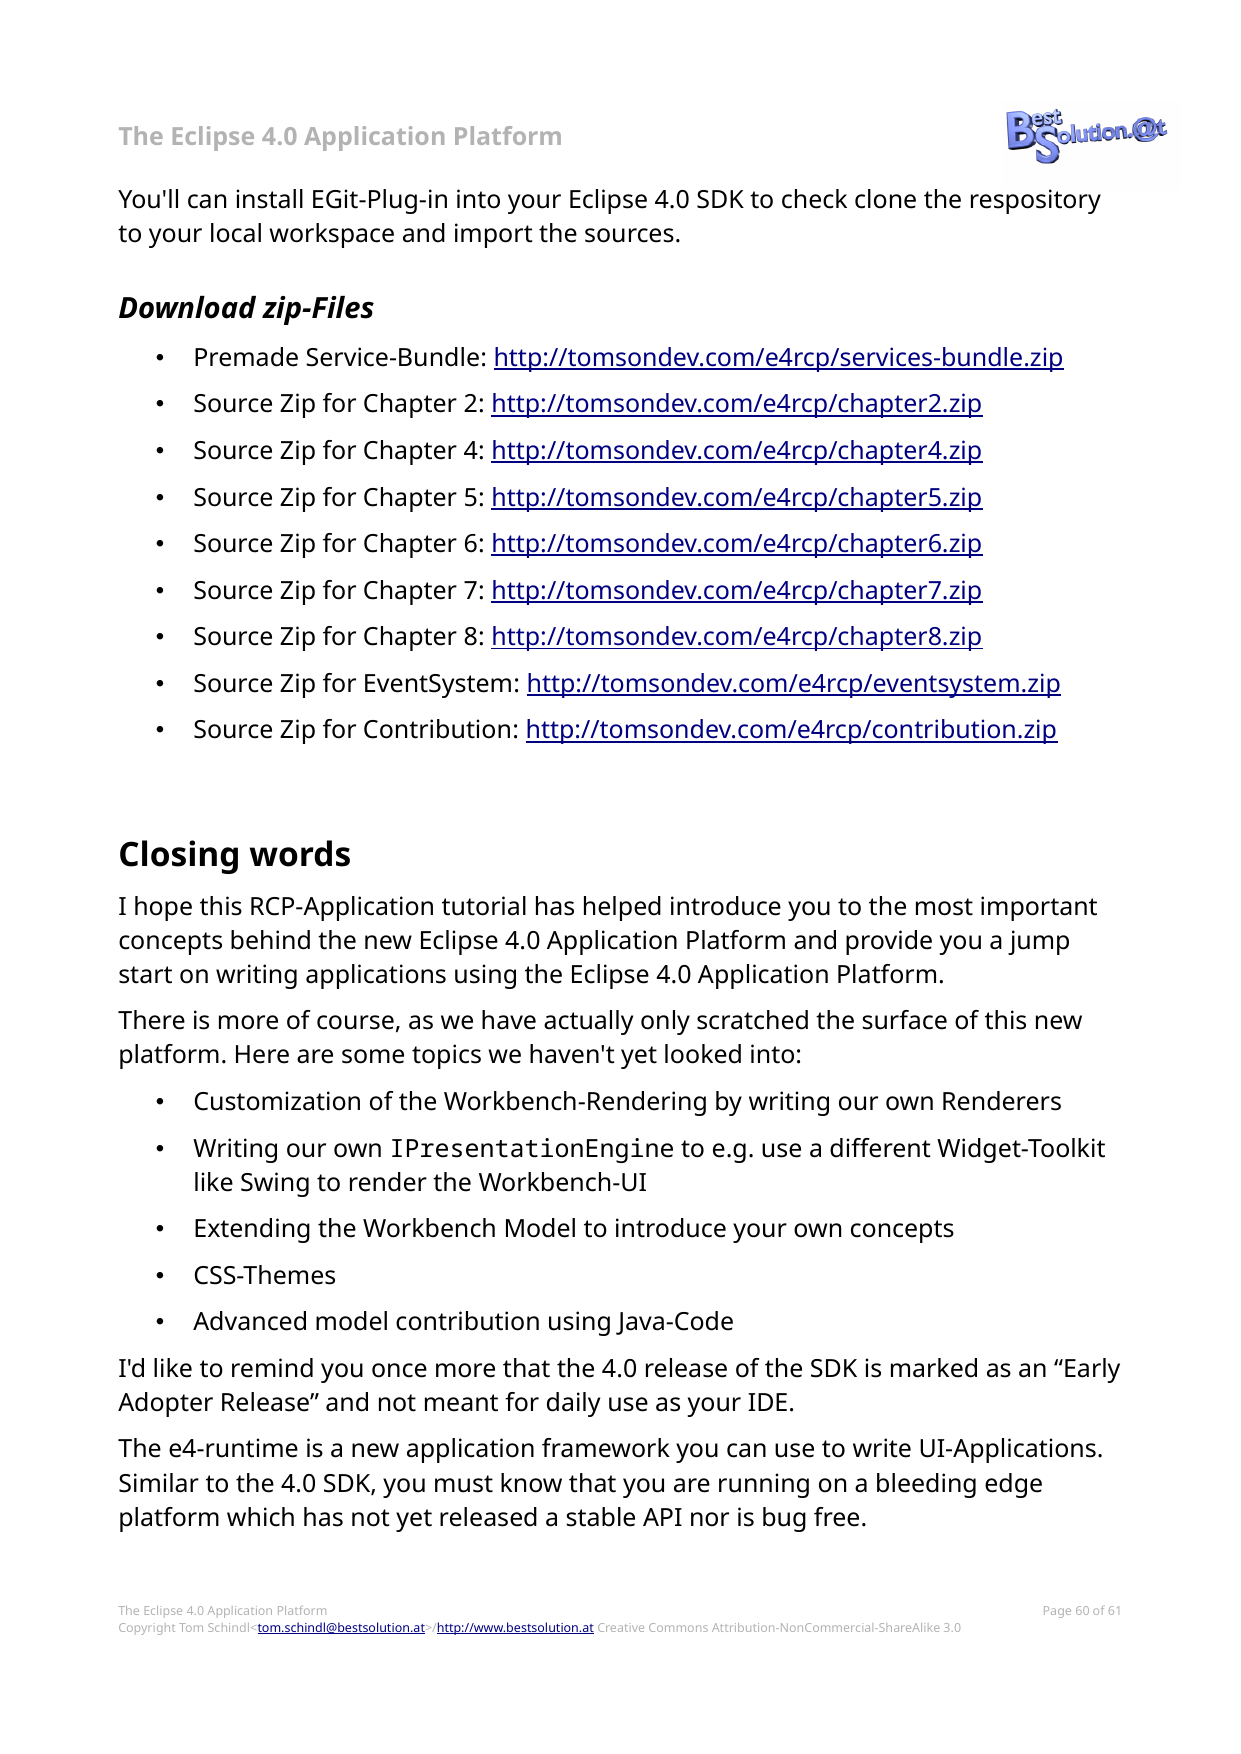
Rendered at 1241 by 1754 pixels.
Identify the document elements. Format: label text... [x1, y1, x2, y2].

list Source Zip for Chapter 8: http://tomsondev.com/e4rcp/chapter8.zip [156, 619, 1122, 653]
list Advanced model contribution using Java-Code [156, 1304, 1122, 1338]
list Source Zip for Chapter 2: http://tomsondev.com/e4rcp/chapter2.zip [156, 386, 1122, 420]
text I'd like to remind you once more that the 4.0 release of the SDK is marked as an “Early Adopter Release” and not meant for daily use as your IDE. [118, 1351, 1122, 1419]
list Premade Service-Bundle: http://tomsondev.com/e4rcp/services-bundle.zip [156, 339, 1122, 373]
list Source Zip for Chapter 5: http://tomsondev.com/e4rcp/chapter5.zip [156, 479, 1122, 513]
list CSS-Themes [156, 1257, 1122, 1291]
list Source Zip for EventSystem: http://tomsondev.com/e4rcp/eventsystem.zip [156, 665, 1122, 699]
text The e4-runtime is a new application framework you can use to write UI-Applications. Similar to the 4.0 SDK, you must know that you are running on a bleeding edge platform which has not yet released a stable API nor is bug free. [118, 1431, 1122, 1533]
subtitle Closing words [118, 830, 1122, 876]
list Writing our own IPresentationEngine to e.g. use a different Widget-Toolkit like Swing to render the Workbench-UI [156, 1130, 1122, 1198]
text There is more of course, as we have actually only scratched the surface of this new platform. Here are some topics we haven't yet looked into: [118, 1003, 1122, 1071]
list Source Zip for Contribution: http://tomsondev.com/e4rcp/contribution.zip [156, 712, 1122, 746]
text You'll can install EGit-Plug-in into your Eclipse 4.0 SDK to check clone the respository to your local workspace and import the sources. [118, 182, 1122, 250]
picture [1002, 101, 1181, 191]
list Extending the Workbench Model to introduce your own concepts [156, 1211, 1122, 1245]
subtitle Download zip-Files [118, 287, 1122, 327]
list Customization of the Workbench-Rendering by writing our own Renderers [156, 1084, 1122, 1118]
text I hope this RCP-Application tutorial has helped introduce you to the most important concepts behind the new Eclipse 4.0 Application Platform and provide you a jump start on writing applications using the Eclipse 4.0 Application Platform. [118, 888, 1122, 991]
list Source Zip for Chapter 6: http://tomsondev.com/e4rcp/chapter6.zip [156, 526, 1122, 560]
list Source Zip for Chapter 4: http://tomsondev.com/e4rcp/chapter4.zip [156, 433, 1122, 467]
list Source Zip for Chapter 7: http://tomsondev.com/e4rcp/chapter7.zip [156, 572, 1122, 606]
